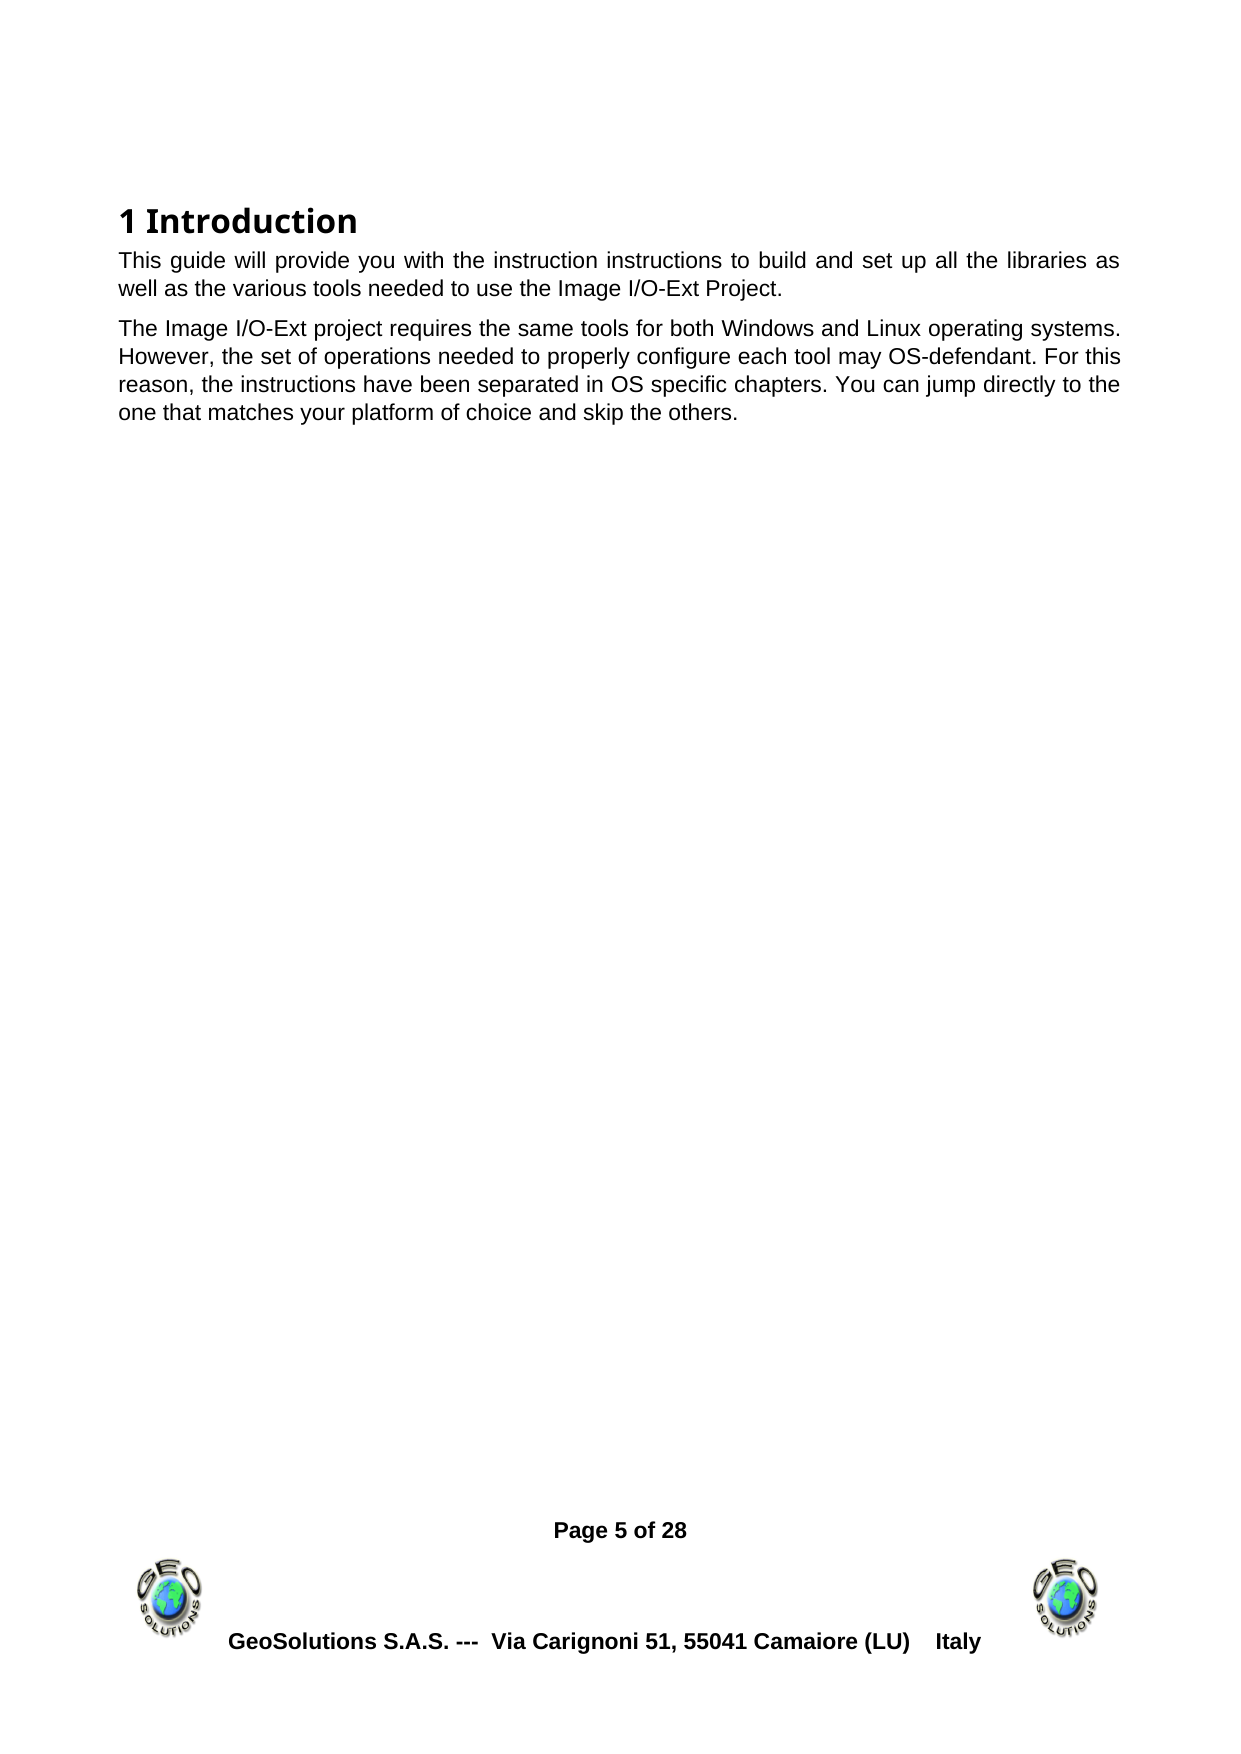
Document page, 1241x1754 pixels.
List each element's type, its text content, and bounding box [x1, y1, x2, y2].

text This guide will provide you with the instruction instructions to build and set up all the libraries as well as the various tools needed to use the Image I/O-Ext Project. [118, 247, 1122, 301]
text The Image I/O-Ext project requires the same tools for both Windows and Linux operating systems. However, the set of operations needed to properly configure each tool may OS-defendant. For this reason, the instructions have been separated in OS specific chapters. You can jump directly to the one that matches your platform of choice and skip the others. [118, 316, 1122, 426]
picture [1030, 1552, 1101, 1641]
subtitle Introduction [118, 198, 1122, 243]
picture [134, 1552, 205, 1641]
